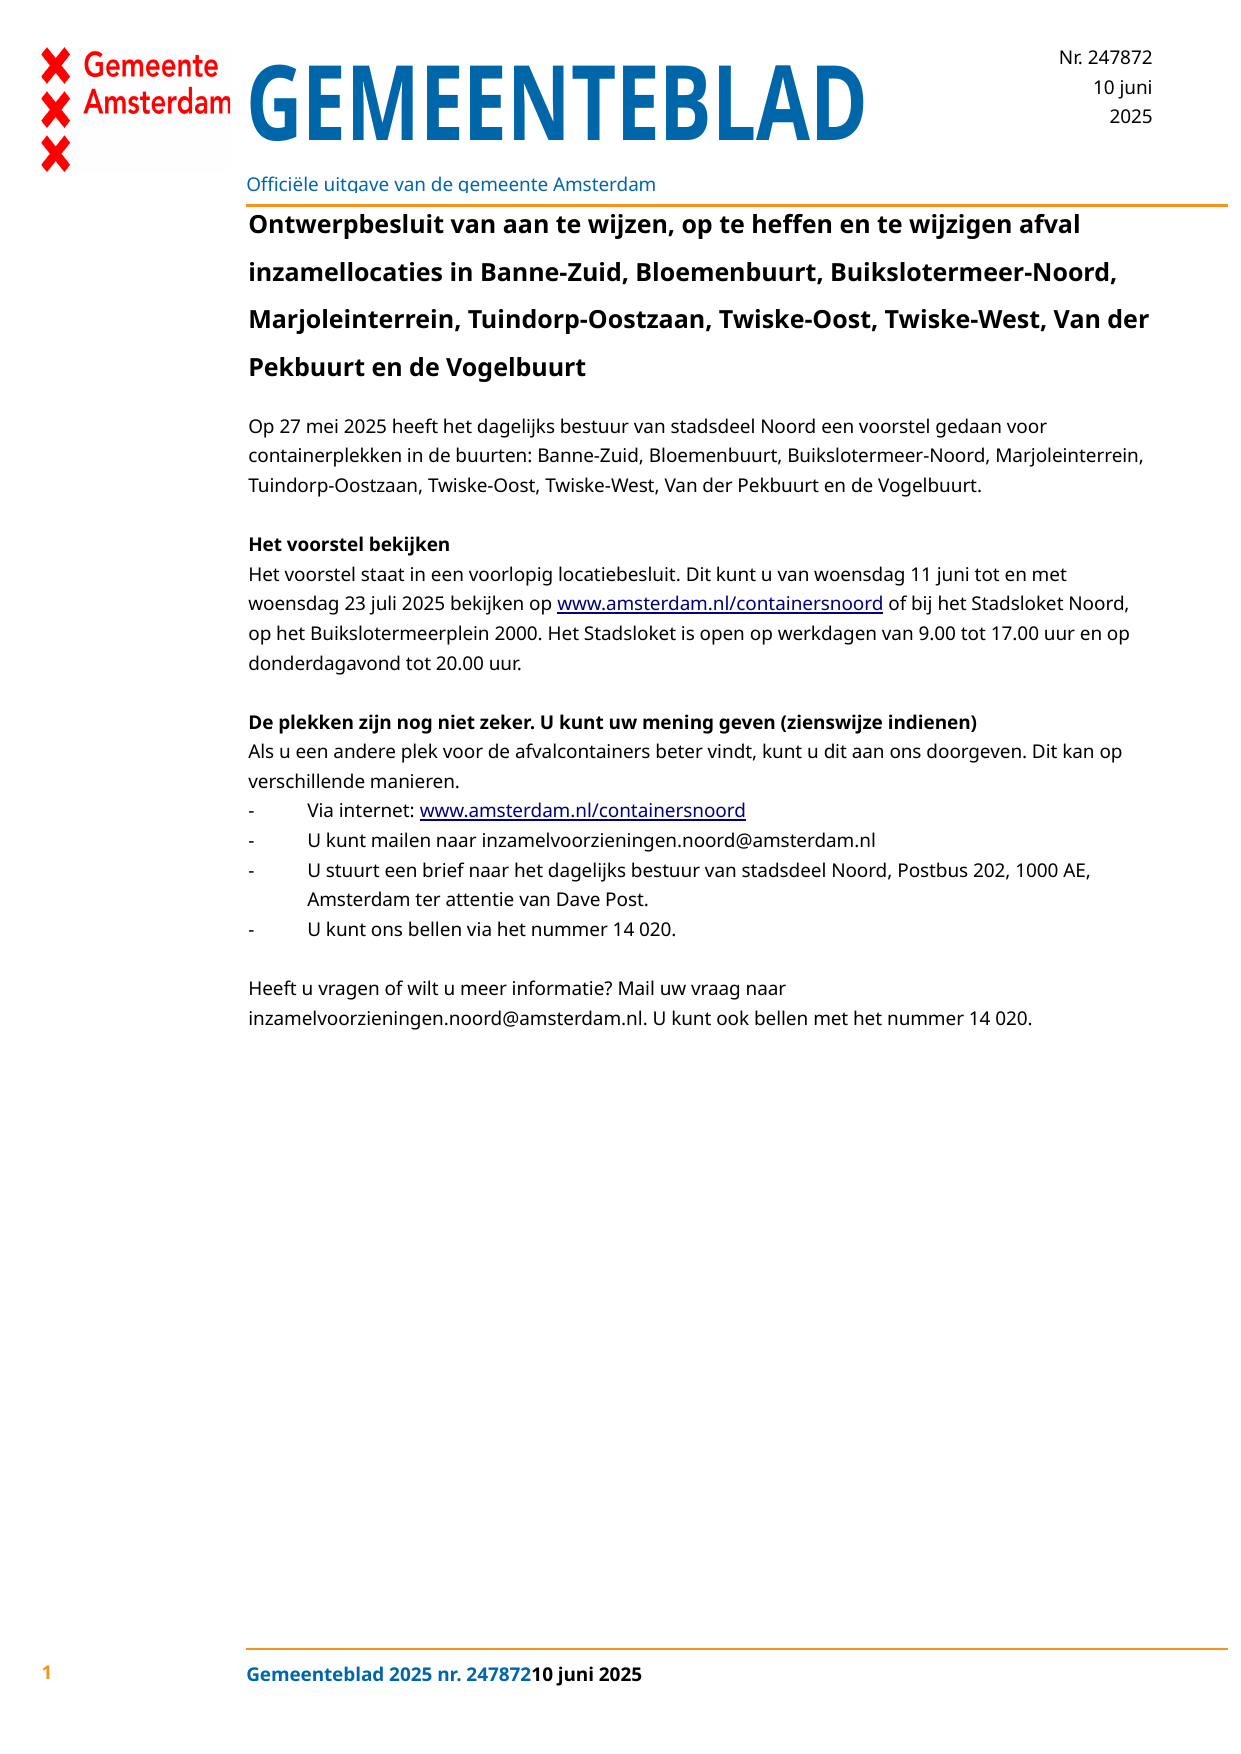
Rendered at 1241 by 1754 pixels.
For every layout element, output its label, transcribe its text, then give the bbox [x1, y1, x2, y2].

text Op 27 mei 2025 heeft het dagelijks bestuur van stadsdeel Noord een voorstel gedaan voor containerplekken in de buurten: Banne-Zuid, Bloemenbuurt, Buikslotermeer-Noord, Marjoleinterrein, Tuindorp-Oostzaan, Twiske-Oost, Twiske-West, Van der Pekbuurt en de Vogelbuurt. [248, 413, 1152, 498]
text Heeft u vragen of wilt u meer informatie? Mail uw vraag naar inzamelvoorzieningen.noord@amsterdam.nl. U kunt ook bellen met het nummer 14 020. [248, 975, 1152, 1031]
picture [41, 47, 231, 172]
text Het voorstel bekijken [248, 531, 1152, 557]
text De plekken zijn nog niet zeker. U kunt uw mening geven (zienswijze indienen) [248, 709, 1152, 735]
list U kunt ons bellen via het nummer 14 020. [248, 916, 1152, 942]
list U stuurt een brief naar het dagelijks bestuur van stadsdeel Noord, Postbus 202, 1000 AE, Amsterdam ter attentie van Dave Post. [248, 857, 1152, 912]
text Ontwerpbesluit van aan te wijzen, op te heffen en te wijzigen afval inzamellocaties in Banne-Zuid, Bloemenbuurt, Buikslotermeer-Noord, Marjoleinterrein, Tuindorp-Oostzaan, Twiske-Oost, Twiske-West, Van der Pekbuurt en de Vogelbuurt [248, 207, 1152, 384]
list Via internet: www.amsterdam.nl/containersnoord [248, 798, 1152, 823]
text Het voorstel staat in een voorlopig locatiebesluit. Dit kunt u van woensdag 11 juni tot en met woensdag 23 juli 2025 bekijken op www.amsterdam.nl/containersnoord of bij het Stadsloket Noord, op het Buikslotermeerplein 2000. Het Stadsloket is open op werkdagen van 9.00 tot 17.00 uur en op donderdagavond tot 20.00 uur. [248, 561, 1152, 676]
list U kunt mailen naar inzamelvoorzieningen.noord@amsterdam.nl [248, 827, 1152, 853]
text Als u een andere plek voor de afvalcontainers beter vindt, kunt u dit aan ons doorgeven. Dit kan op verschillende manieren. [248, 738, 1152, 794]
